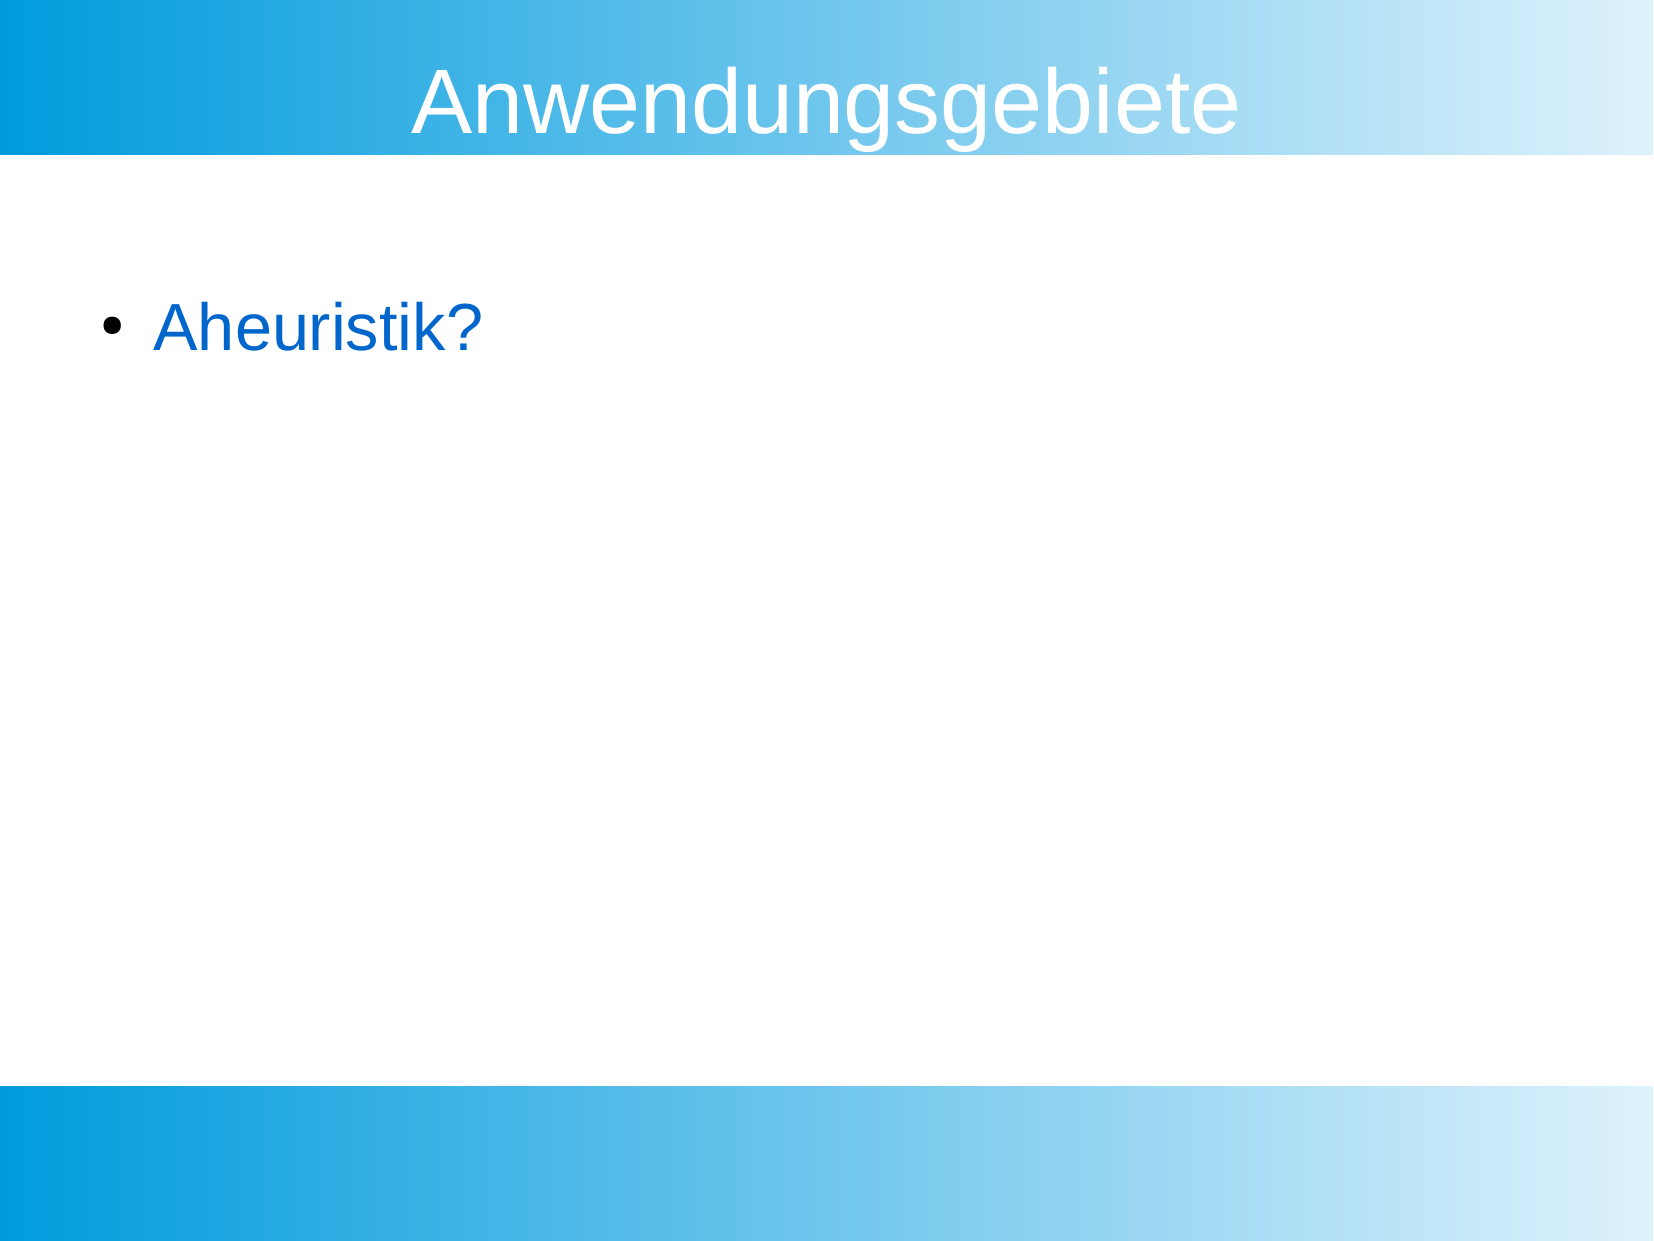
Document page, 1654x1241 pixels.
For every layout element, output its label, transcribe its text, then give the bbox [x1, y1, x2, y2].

title Anwendungsgebiete [82, 49, 1571, 155]
list Aheuristik? [82, 290, 1571, 1010]
